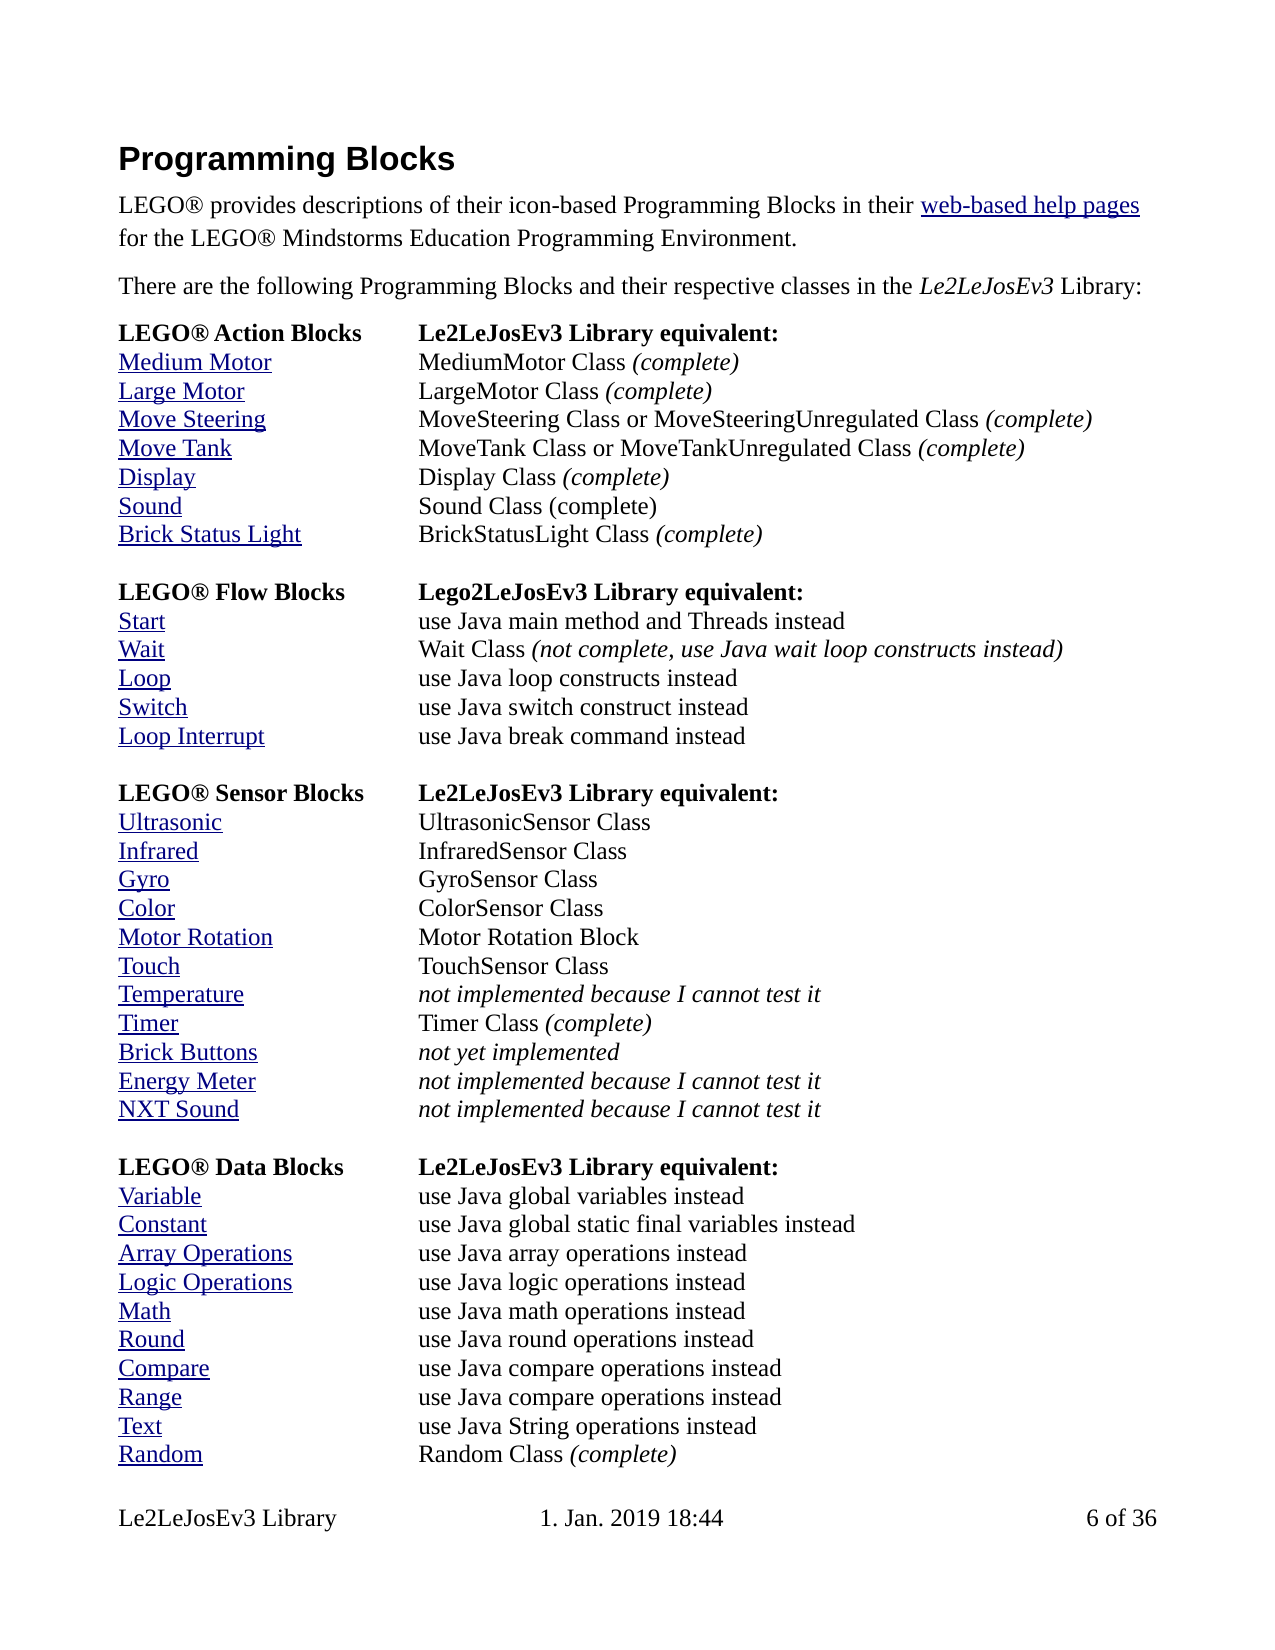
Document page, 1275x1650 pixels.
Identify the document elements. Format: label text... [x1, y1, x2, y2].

text Move Tank MoveTank Class or MoveTankUnregulated Class (complete) [118, 433, 1157, 462]
text Motor Rotation Motor Rotation Block [118, 922, 1157, 951]
text Move Steering MoveSteering Class or MoveSteeringUnregulated Class (complete) [118, 404, 1157, 433]
text Temperature not implemented because I cannot test it [118, 979, 1157, 1008]
text Energy Meter not implemented because I cannot test it [118, 1066, 1157, 1094]
text Constant use Java global static final variables instead [118, 1209, 1157, 1238]
text Brick Status Light BrickStatusLight Class (complete) [118, 519, 1157, 548]
text Medium Motor MediumMotor Class (complete) [118, 347, 1157, 376]
text LEGO® Flow Blocks Lego2LeJosEv3 Library equivalent: [118, 548, 1157, 606]
text Text use Java String operations instead [118, 1411, 1157, 1439]
text Round use Java round operations instead [118, 1324, 1157, 1353]
text Variable use Java global variables instead [118, 1181, 1157, 1209]
text Logic Operations use Java logic operations instead [118, 1267, 1157, 1296]
text Large Motor LargeMotor Class (complete) [118, 376, 1157, 404]
text Compare use Java compare operations instead [118, 1353, 1157, 1382]
text There are the following Programming Blocks and their respective classes in the Le2LeJosEv3 Library: [118, 271, 1157, 299]
text Sound Sound Class (complete) [118, 491, 1157, 519]
text Range use Java compare operations instead [118, 1382, 1157, 1411]
text Array Operations use Java array operations instead [118, 1238, 1157, 1267]
subtitle Programming Blocks [118, 139, 1157, 178]
text Ultrasonic UltrasonicSensor Class [118, 807, 1157, 836]
text Brick Buttons not yet implemented [118, 1037, 1157, 1066]
text Timer Timer Class (complete) [118, 1008, 1157, 1037]
text Math use Java math operations instead [118, 1296, 1157, 1324]
text LEGO® Data Blocks Le2LeJosEv3 Library equivalent: [118, 1123, 1157, 1181]
text Wait Wait Class (not complete, use Java wait loop constructs instead) [118, 634, 1157, 663]
text Color ColorSensor Class [118, 893, 1157, 922]
text Display Display Class (complete) [118, 462, 1157, 491]
text Random Random Class (complete) [118, 1439, 1157, 1468]
text Loop use Java loop constructs instead [118, 663, 1157, 692]
text Loop Interrupt use Java break command instead [118, 721, 1157, 749]
text Touch TouchSensor Class [118, 951, 1157, 979]
text LEGO® Sensor Blocks Le2LeJosEv3 Library equivalent: [118, 749, 1157, 807]
text Gyro GyroSensor Class [118, 864, 1157, 893]
text Infrared InfraredSensor Class [118, 836, 1157, 864]
text Switch use Java switch construct instead [118, 692, 1157, 721]
text LEGO® provides descriptions of their icon-based Programming Blocks in their web-based help pages for the LEGO® Mindstorms Education Programming Environment. [118, 190, 1157, 252]
text NXT Sound not implemented because I cannot test it [118, 1094, 1157, 1123]
text LEGO® Action Blocks Le2LeJosEv3 Library equivalent: [118, 318, 1157, 347]
text Start use Java main method and Threads instead [118, 606, 1157, 634]
